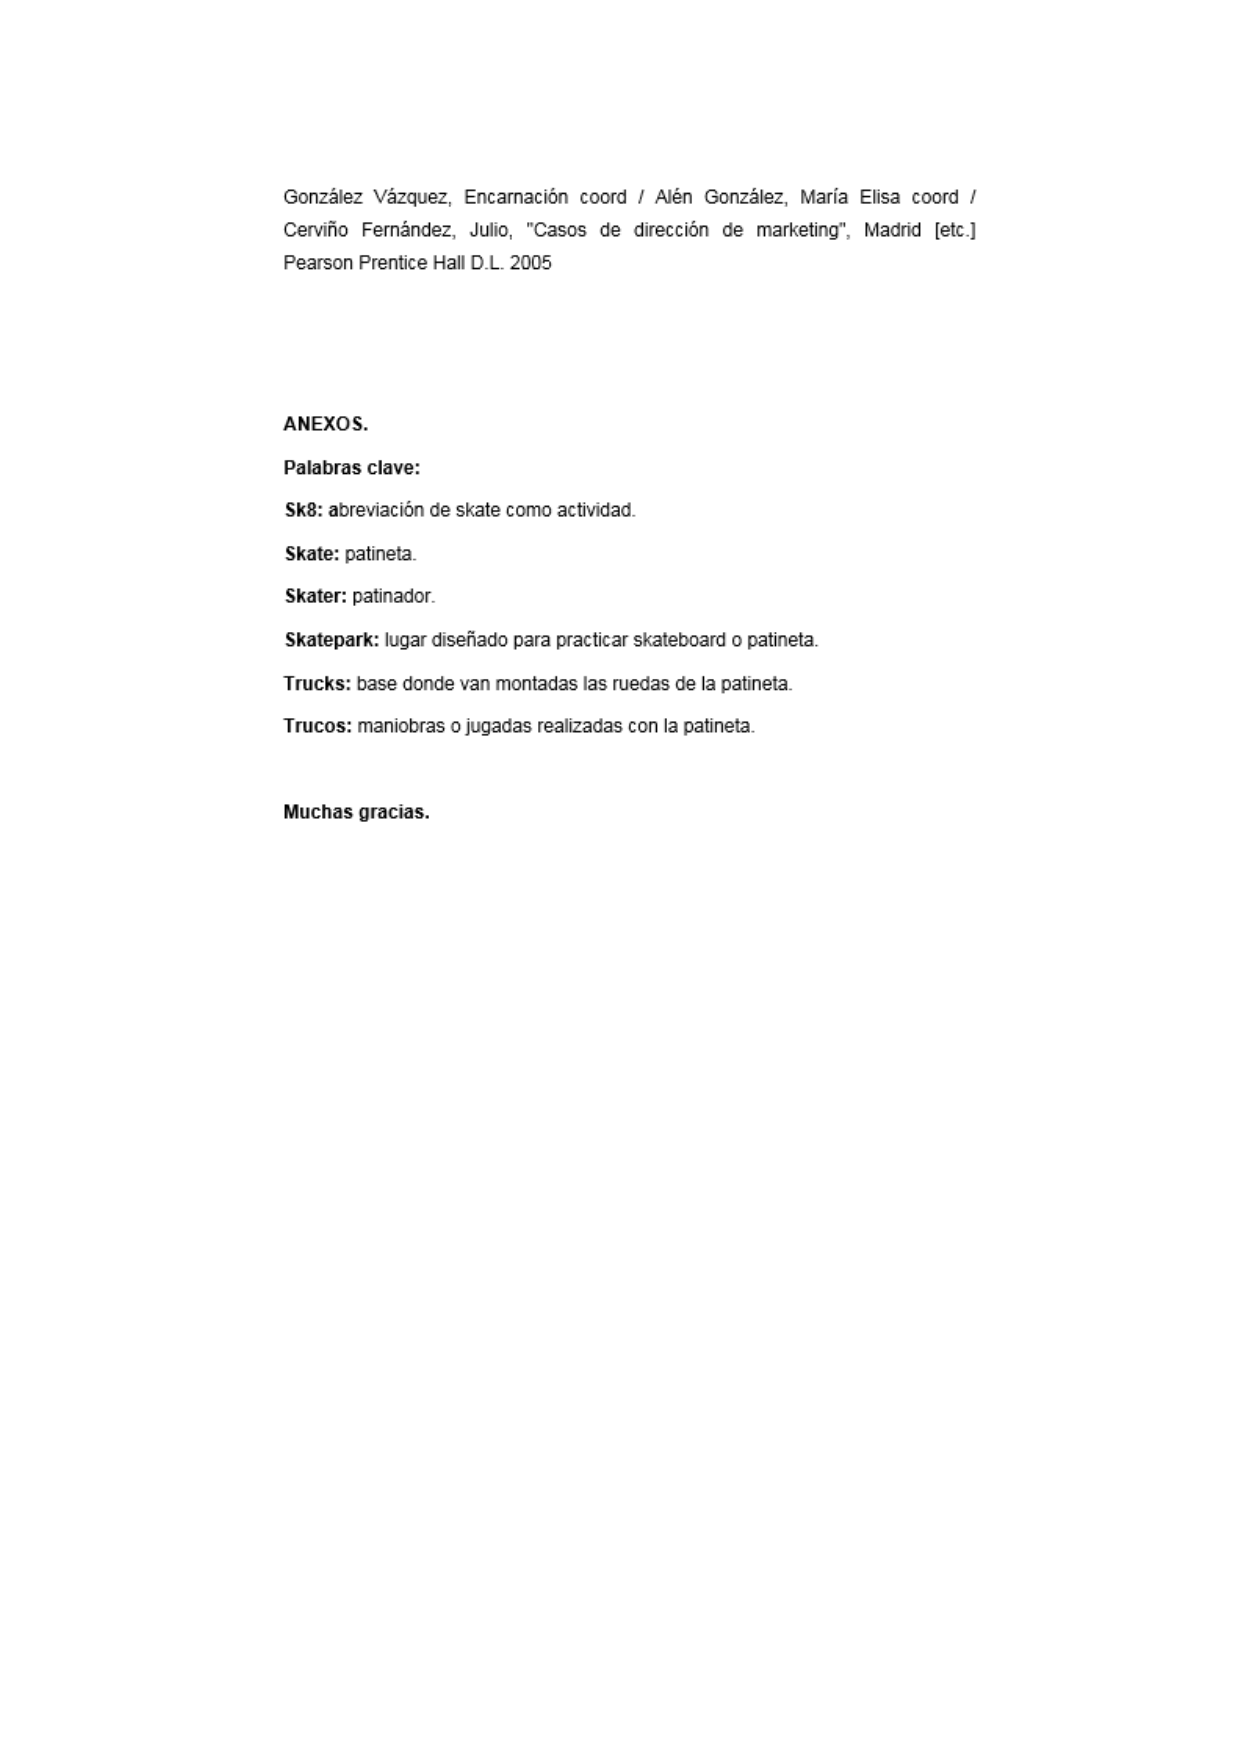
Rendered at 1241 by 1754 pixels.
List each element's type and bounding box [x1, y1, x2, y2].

picture [227, 146, 1013, 897]
